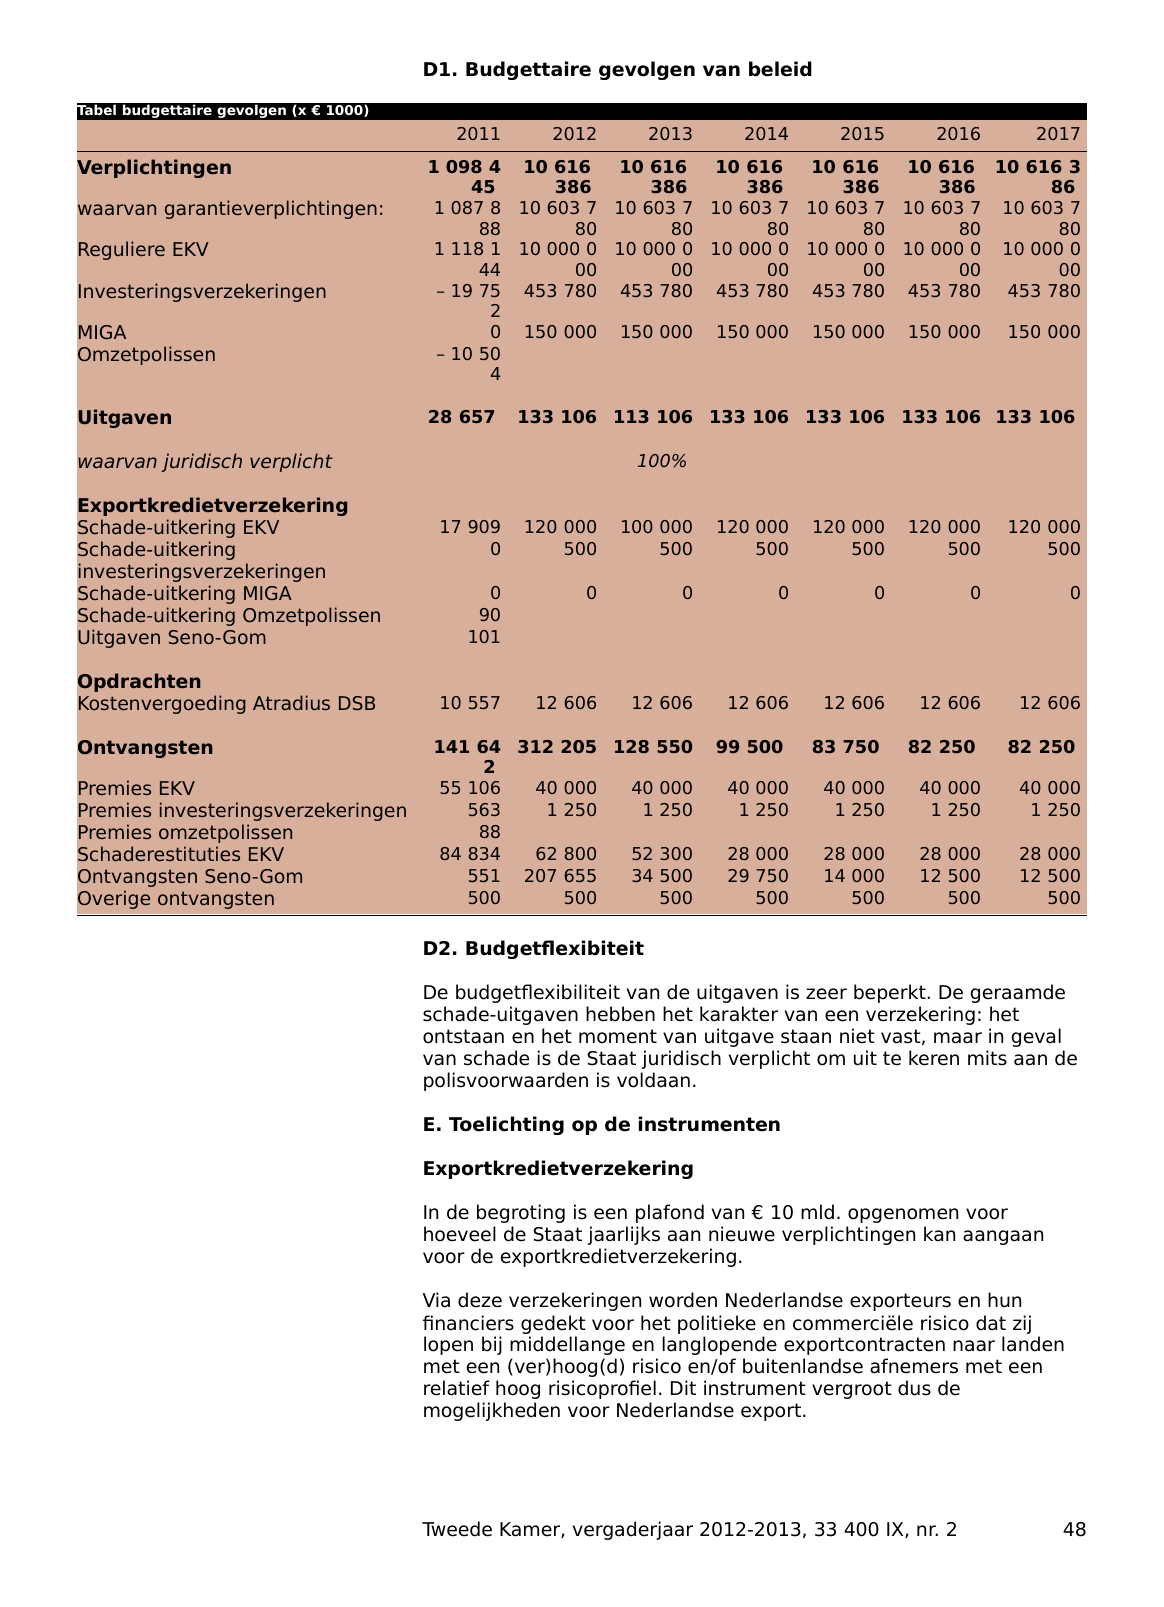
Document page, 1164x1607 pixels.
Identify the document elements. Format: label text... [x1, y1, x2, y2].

table_cell [891, 715, 987, 737]
table_cell 0 [603, 583, 699, 605]
table_cell 500 [987, 539, 1087, 583]
table_cell 12 606 [507, 693, 603, 715]
table_cell 120 000 [891, 517, 987, 539]
table_cell 2015 [795, 120, 891, 151]
table_cell 83 750 [795, 737, 891, 778]
subtitle D2. Budgetflexibiteit [422, 938, 1087, 960]
table_cell Opdrachten [77, 671, 420, 693]
table_cell [507, 605, 603, 627]
table_cell – 10 504 [420, 344, 507, 385]
table_cell 28 000 [699, 844, 795, 866]
table_cell [507, 385, 603, 407]
table_cell 10 000 000 [891, 239, 987, 281]
table_cell 10 616 386 [987, 152, 1087, 198]
table_cell [891, 627, 987, 649]
table_cell [507, 495, 603, 517]
table_cell [891, 344, 987, 385]
table_cell [77, 385, 420, 407]
table_cell [507, 671, 603, 693]
table_cell 1 250 [795, 800, 891, 822]
table_cell 12 606 [987, 693, 1087, 715]
table_cell [795, 822, 891, 844]
table_cell [987, 429, 1087, 451]
table_cell Investeringsverzekeringen [77, 281, 420, 322]
table_cell 150 000 [795, 322, 891, 344]
table_cell Schaderestituties EKV [77, 844, 420, 866]
table_cell [795, 671, 891, 693]
subtitle D1. Budgettaire gevolgen van beleid [422, 59, 1087, 81]
table_cell 500 [795, 539, 891, 583]
table_cell 453 780 [795, 281, 891, 322]
table_cell Ontvangsten Seno-Gom [77, 866, 420, 888]
table_cell [603, 495, 699, 517]
table_cell Schade-uitkering MIGA [77, 583, 420, 605]
table_cell 55 106 [420, 778, 507, 800]
table_cell 500 [891, 888, 987, 914]
table_cell 12 500 [987, 866, 1087, 888]
table_cell 500 [507, 539, 603, 583]
table_cell [891, 822, 987, 844]
table_cell [891, 649, 987, 671]
table_cell [795, 429, 891, 451]
table_cell 0 [507, 583, 603, 605]
table_cell 2014 [699, 120, 795, 151]
table_cell 453 780 [891, 281, 987, 322]
table_cell [699, 473, 795, 495]
table_cell 150 000 [699, 322, 795, 344]
table_cell [507, 627, 603, 649]
table_cell 10 616 386 [603, 152, 699, 198]
table_cell [987, 344, 1087, 385]
table_cell 82 250 [987, 737, 1087, 778]
table_cell 10 000 000 [987, 239, 1087, 281]
table_cell 1 087 888 [420, 198, 507, 239]
table_cell [420, 429, 507, 451]
text Via deze verzekeringen worden Nederlandse exporteurs en hun financiers gedekt voor het politieke en commerciële risico dat zij lopen bij middellange en langlopende exportcontracten naar landen met een (ver)hoog(d) risico en/of buitenlandse afnemers met een relatief hoog risicoprofiel. Dit instrument vergroot dus de mogelijkheden voor Nederlandse export. [422, 1290, 1087, 1422]
table_cell 10 603 780 [987, 198, 1087, 239]
table_cell Premies EKV [77, 778, 420, 800]
table_cell 10 000 000 [795, 239, 891, 281]
table_cell [603, 605, 699, 627]
table_cell 0 [699, 583, 795, 605]
table_cell 34 500 [603, 866, 699, 888]
table_cell 10 616 386 [507, 152, 603, 198]
table_cell [507, 822, 603, 844]
table_cell [699, 649, 795, 671]
table_cell 100 000 [603, 517, 699, 539]
table_cell 40 000 [795, 778, 891, 800]
subtitle Exportkredietverzekering [422, 1158, 1087, 1180]
table_cell 10 616 386 [699, 152, 795, 198]
table_cell [795, 385, 891, 407]
table_cell 2017 [987, 120, 1087, 151]
text In de begroting is een plafond van € 10 mld. opgenomen voor hoeveel de Staat jaarlijks aan nieuwe verplichtingen kan aangaan voor de exportkredietverzekering. [422, 1202, 1087, 1268]
table_cell [987, 671, 1087, 693]
table_cell 0 [420, 583, 507, 605]
table_cell 100% [603, 451, 699, 473]
table_cell 551 [420, 866, 507, 888]
table_cell 10 603 780 [507, 198, 603, 239]
table_cell Uitgaven [77, 407, 420, 429]
table_cell [891, 451, 987, 473]
table_cell 500 [891, 539, 987, 583]
table_cell 12 500 [891, 866, 987, 888]
table_cell 10 616 386 [795, 152, 891, 198]
table_cell 207 655 [507, 866, 603, 888]
table_cell 150 000 [507, 322, 603, 344]
table_cell 1 098 445 [420, 152, 507, 198]
table_cell 150 000 [987, 322, 1087, 344]
table_cell 1 250 [699, 800, 795, 822]
table_cell 150 000 [603, 322, 699, 344]
table_cell [603, 473, 699, 495]
table_cell [699, 605, 795, 627]
table_cell [420, 671, 507, 693]
table_cell 10 603 780 [603, 198, 699, 239]
table_cell – 19 752 [420, 281, 507, 322]
table_cell 500 [699, 888, 795, 914]
table_cell [420, 495, 507, 517]
table_cell 563 [420, 800, 507, 822]
table_cell 29 750 [699, 866, 795, 888]
table_cell [507, 344, 603, 385]
table_cell 500 [603, 539, 699, 583]
table_cell 120 000 [699, 517, 795, 539]
table_cell 101 [420, 627, 507, 649]
table_cell 453 780 [603, 281, 699, 322]
text De budgetflexibiliteit van de uitgaven is zeer beperkt. De geraamde schade-uitgaven hebben het karakter van een verzekering: het ontstaan en het moment van uitgave staan niet vast, maar in geval van schade is de Staat juridisch verplicht om uit te keren mits aan de polisvoorwaarden is voldaan. [422, 982, 1087, 1092]
table_cell Exportkredietverzekering [77, 495, 420, 517]
table_cell 500 [699, 539, 795, 583]
table_cell [699, 344, 795, 385]
table_cell 28 657 [420, 407, 507, 429]
table_cell [987, 822, 1087, 844]
table_cell 10 000 000 [699, 239, 795, 281]
table_cell Kostenvergoeding Atradius DSB [77, 693, 420, 715]
table_cell 10 616 386 [891, 152, 987, 198]
table_cell 12 606 [699, 693, 795, 715]
table_cell Schade-uitkering EKV [77, 517, 420, 539]
subtitle E. Toelichting op de instrumenten [422, 1114, 1087, 1136]
table_cell [699, 822, 795, 844]
table_cell 10 603 780 [891, 198, 987, 239]
table_cell 2012 [507, 120, 603, 151]
table_cell waarvan garantieverplichtingen: [77, 198, 420, 239]
table_cell 40 000 [603, 778, 699, 800]
table_cell [603, 715, 699, 737]
table_cell Schade-uitkering Omzetpolissen [77, 605, 420, 627]
table_cell 84 834 [420, 844, 507, 866]
table_cell [891, 605, 987, 627]
table_cell [795, 451, 891, 473]
table_cell Omzetpolissen [77, 344, 420, 385]
table_cell [987, 473, 1087, 495]
table_cell 99 500 [699, 737, 795, 778]
table_cell [420, 649, 507, 671]
table_cell Premies omzetpolissen [77, 822, 420, 844]
table_cell [420, 451, 507, 473]
table_cell 133 106 [699, 407, 795, 429]
table_cell 28 000 [891, 844, 987, 866]
table_cell [77, 473, 420, 495]
table_cell [603, 627, 699, 649]
table_cell [795, 627, 891, 649]
table_cell [77, 649, 420, 671]
table_cell Ontvangsten [77, 737, 420, 778]
table_cell Uitgaven Seno-Gom [77, 627, 420, 649]
table_cell [987, 451, 1087, 473]
table_cell 0 [420, 539, 507, 583]
table_cell 12 606 [603, 693, 699, 715]
table_cell 133 106 [987, 407, 1087, 429]
table_cell MIGA [77, 322, 420, 344]
table_cell 1 118 144 [420, 239, 507, 281]
table_cell [891, 671, 987, 693]
table_cell [507, 451, 603, 473]
table_cell 10 000 000 [603, 239, 699, 281]
table_cell 120 000 [987, 517, 1087, 539]
table_cell Overige ontvangsten [77, 888, 420, 914]
table_cell 40 000 [987, 778, 1087, 800]
table_cell [603, 671, 699, 693]
table_cell 453 780 [987, 281, 1087, 322]
table_cell 28 000 [795, 844, 891, 866]
table_cell 14 000 [795, 866, 891, 888]
table_cell 10 557 [420, 693, 507, 715]
table_cell [603, 822, 699, 844]
table_cell [795, 605, 891, 627]
table_cell [699, 715, 795, 737]
table_cell 453 780 [699, 281, 795, 322]
table_cell 10 603 780 [699, 198, 795, 239]
table_cell [987, 385, 1087, 407]
table_cell [420, 385, 507, 407]
table_cell [891, 385, 987, 407]
table_cell [77, 715, 420, 737]
table_cell [77, 120, 420, 151]
table_cell [507, 473, 603, 495]
table_cell [987, 715, 1087, 737]
table_cell [699, 429, 795, 451]
table_cell Schade-uitkering investeringsverzekeringen [77, 539, 420, 583]
table_cell [699, 495, 795, 517]
table_cell 10 603 780 [795, 198, 891, 239]
table_cell [507, 429, 603, 451]
table_cell [891, 495, 987, 517]
table_cell 12 606 [795, 693, 891, 715]
table_cell 10 000 000 [507, 239, 603, 281]
table_cell 28 000 [987, 844, 1087, 866]
table_cell 40 000 [891, 778, 987, 800]
table_cell [603, 344, 699, 385]
table_cell 40 000 [699, 778, 795, 800]
table_cell [795, 649, 891, 671]
table_cell 500 [987, 888, 1087, 914]
table_cell 500 [420, 888, 507, 914]
table_cell 17 909 [420, 517, 507, 539]
table_cell [987, 649, 1087, 671]
table_cell [987, 627, 1087, 649]
table_cell [891, 473, 987, 495]
table_cell [795, 495, 891, 517]
table_cell 1 250 [891, 800, 987, 822]
table_cell 133 106 [795, 407, 891, 429]
table_cell [699, 385, 795, 407]
table_cell 133 106 [507, 407, 603, 429]
table_header Tabel budgettaire gevolgen (x € 1000) [77, 103, 1087, 119]
table_cell 40 000 [507, 778, 603, 800]
table_cell [699, 451, 795, 473]
table_cell 1 250 [603, 800, 699, 822]
table_cell 1 250 [987, 800, 1087, 822]
table_cell 2013 [603, 120, 699, 151]
table_cell 88 [420, 822, 507, 844]
table_cell 500 [795, 888, 891, 914]
table_cell [795, 473, 891, 495]
table_cell [77, 429, 420, 451]
table_cell 0 [795, 583, 891, 605]
table_cell waarvan juridisch verplicht [77, 451, 420, 473]
table_cell 453 780 [507, 281, 603, 322]
table_cell [603, 429, 699, 451]
table_cell 150 000 [891, 322, 987, 344]
table_cell 120 000 [507, 517, 603, 539]
table_cell [987, 605, 1087, 627]
table_cell [699, 627, 795, 649]
table_cell [603, 385, 699, 407]
table_cell 2011 [420, 120, 507, 151]
table_cell 62 800 [507, 844, 603, 866]
table_cell [603, 649, 699, 671]
table_cell 90 [420, 605, 507, 627]
table_cell 0 [420, 322, 507, 344]
table_cell [795, 715, 891, 737]
table_cell [507, 715, 603, 737]
table_cell [420, 473, 507, 495]
table_cell 500 [603, 888, 699, 914]
table_cell 113 106 [603, 407, 699, 429]
table_cell 312 205 [507, 737, 603, 778]
table_cell [507, 649, 603, 671]
table_cell [987, 495, 1087, 517]
table_cell 2016 [891, 120, 987, 151]
table_cell 128 550 [603, 737, 699, 778]
table_cell 1 250 [507, 800, 603, 822]
table_cell 0 [987, 583, 1087, 605]
table_cell Premies investeringsverzekeringen [77, 800, 420, 822]
table_cell 12 606 [891, 693, 987, 715]
table_cell Verplichtingen [77, 152, 420, 198]
table_cell 133 106 [891, 407, 987, 429]
table_cell 82 250 [891, 737, 987, 778]
table_cell 120 000 [795, 517, 891, 539]
table_cell 52 300 [603, 844, 699, 866]
table_cell 0 [891, 583, 987, 605]
table_cell 141 642 [420, 737, 507, 778]
table_cell [795, 344, 891, 385]
table_cell 500 [507, 888, 603, 914]
table_cell [699, 671, 795, 693]
table_cell [420, 715, 507, 737]
table_cell Reguliere EKV [77, 239, 420, 281]
table_cell [891, 429, 987, 451]
